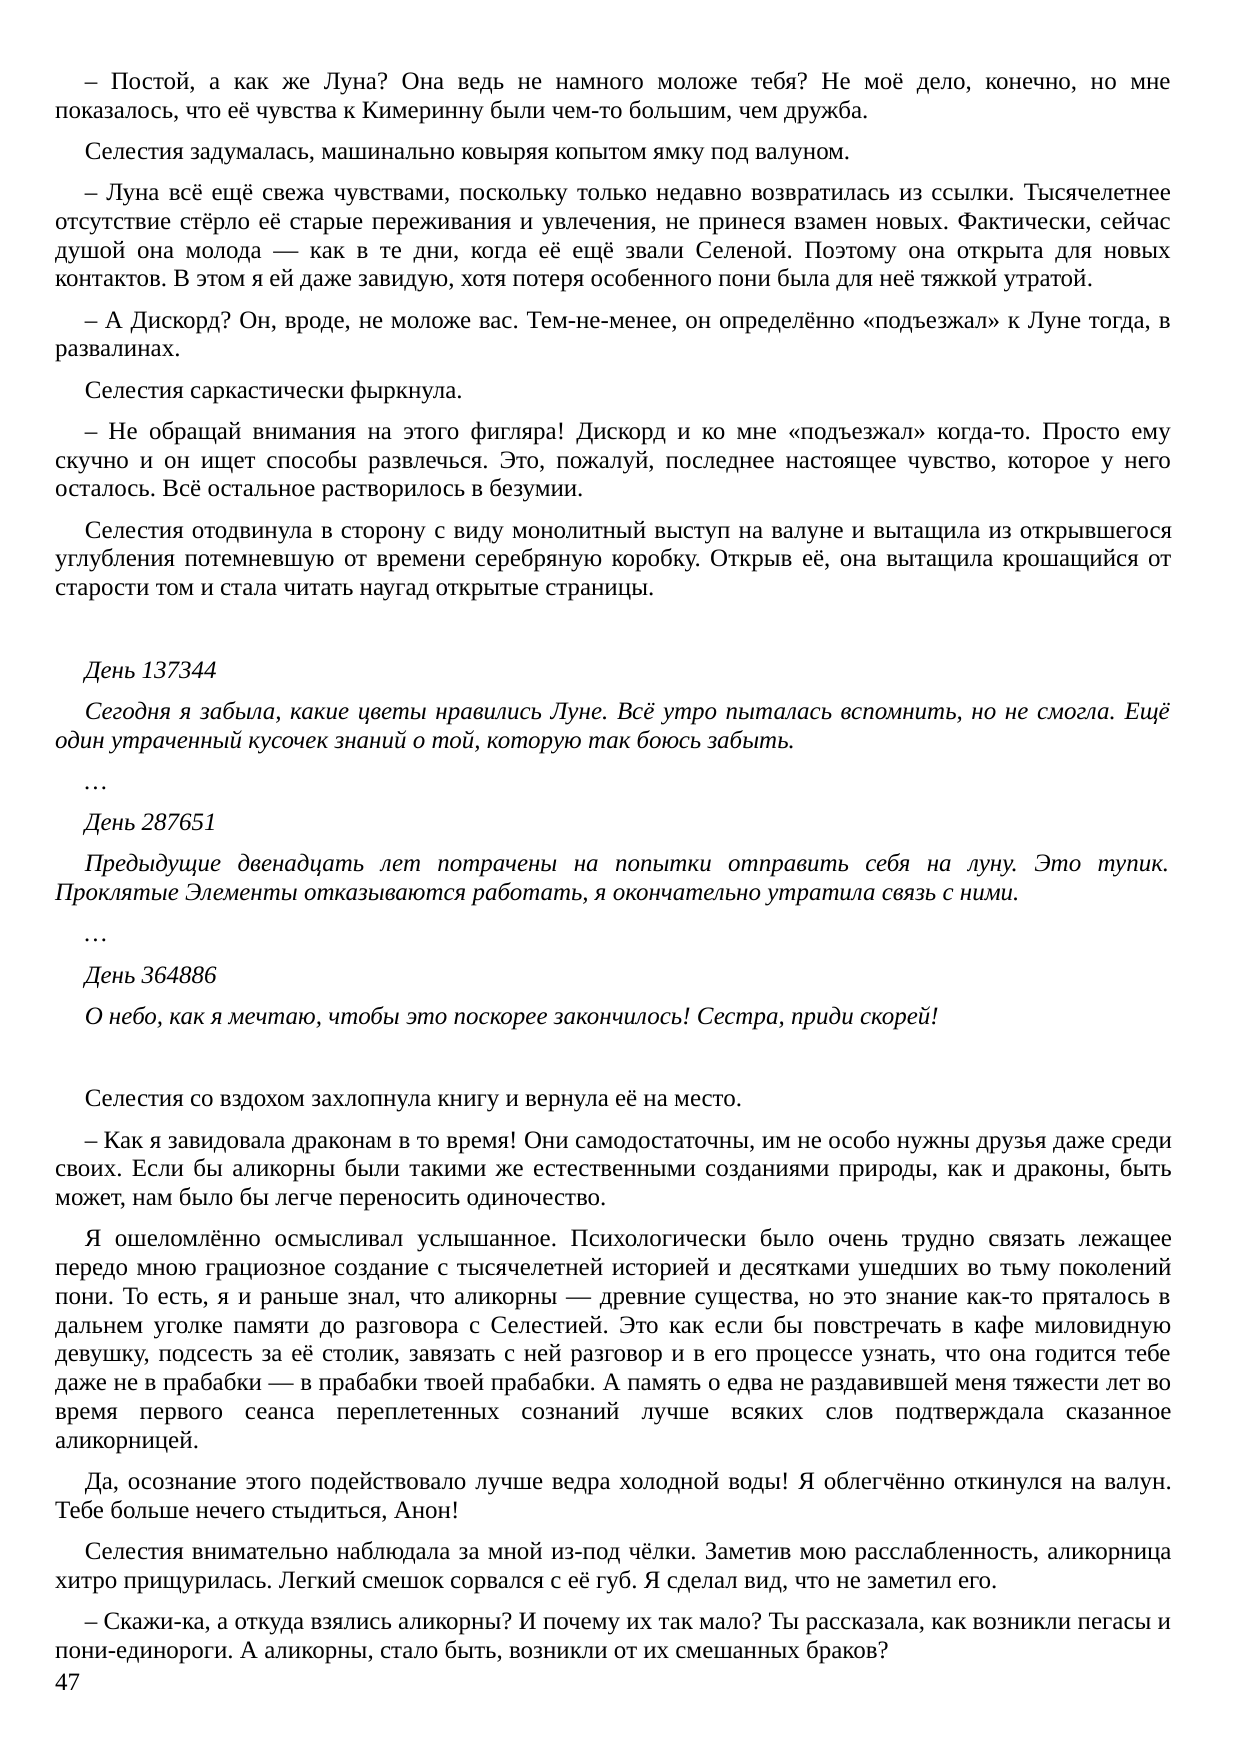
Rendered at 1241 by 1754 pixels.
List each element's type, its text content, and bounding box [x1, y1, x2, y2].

text – Как я завидовала драконам в то время! Они самодостаточны, им не особо нужны друзья даже среди своих. Если бы аликорны были такими же естественными созданиями природы, как и драконы, быть может, нам было бы легче переносить одиночество. [55, 1125, 1173, 1211]
text Селестия задумалась, машинально ковыряя копытом ямку под валуном. [55, 136, 1173, 165]
text Селестия саркастически фыркнула. [55, 375, 1173, 403]
text День 137344 [55, 655, 1173, 683]
text – Скажи-ка, а откуда взялись аликорны? И почему их так мало? Ты рассказала, как возникли пегасы и пони-единороги. А аликорны, стало быть, возникли от их смешанных браков? [55, 1606, 1173, 1663]
text Да, осознание этого подействовало лучше ведра холодной воды! Я облегчённо откинулся на валун. Тебе больше нечего стыдиться, Анон! [55, 1466, 1173, 1523]
text Селестия со вздохом захлопнула книгу и вернула её на место. [55, 1083, 1173, 1112]
text – А Дискорд? Он, вроде, не моложе вас. Тем-не-менее, он определённо «подъезжал» к Луне тогда, в развалинах. [55, 305, 1173, 362]
text День 364886 [55, 960, 1173, 988]
text Селестия отодвинула в сторону с виду монолитный выступ на валуне и вытащила из открывшегося углубления потемневшую от времени серебряную коробку. Открыв её, она вытащила крошащийся от старости том и стала читать наугад открытые страницы. [55, 515, 1173, 601]
text Сегодня я забыла, какие цветы нравились Луне. Всё утро пыталась вспомнить, но не смогла. Ещё один утраченный кусочек знаний о той, которую так боюсь забыть. [55, 696, 1173, 753]
text … [55, 918, 1173, 947]
text О небо, как я мечтаю, чтобы это поскорее закончилось! Сестра, приди скорей! [55, 1001, 1173, 1030]
text Селестия внимательно наблюдала за мной из-под чёлки. Заметив мою расслабленность, аликорница хитро прищурилась. Легкий смешок сорвался с её губ. Я сделал вид, что не заметил его. [55, 1536, 1173, 1593]
text – Луна всё ещё свежа чувствами, поскольку только недавно возвратилась из ссылки. Тысячелетнее отсутствие стёрло её старые переживания и увлечения, не принеся взамен новых. Фактически, сейчас душой она молода — как в те дни, когда её ещё звали Селеной. Поэтому она открыта для новых контактов. В этом я ей даже завидую, хотя потеря особенного пони была для неё тяжкой утратой. [55, 177, 1173, 292]
text День 287651 [55, 807, 1173, 836]
text Я ошеломлённо осмысливал услышанное. Психологически было очень трудно связать лежащее передо мною грациозное создание с тысячелетней историей и десятками ушедших во тьму поколений пони. То есть, я и раньше знал, что аликорны — древние существа, но это знание как-то пряталось в дальнем уголке памяти до разговора с Селестией. Это как если бы повстречать в кафе миловидную девушку, подсесть за её столик, завязать с ней разговор и в его процессе узнать, что она годится тебе даже не в прабабки — в прабабки твоей прабабки. А память о едва не раздавившей меня тяжести лет во время первого сеанса переплетенных сознаний лучше всяких слов подтверждала сказанное аликорницей. [55, 1223, 1173, 1453]
text … [55, 766, 1173, 795]
text Предыдущие двенадцать лет потрачены на попытки отправить себя на луну. Это тупик. Проклятые Элементы отказываются работать, я окончательно утратила связь с ними. [55, 848, 1173, 906]
text – Постой, а как же Луна? Она ведь не намного моложе тебя? Не моё дело, конечно, но мне показалось, что её чувства к Кимеринну были чем-то большим, чем дружба. [55, 66, 1173, 123]
text – Не обращай внимания на этого фигляра! Дискорд и ко мне «подъезжал» когда-то. Просто ему скучно и он ищет способы развлечься. Это, пожалуй, последнее настоящее чувство, которое у него осталось. Всё остальное растворилось в безумии. [55, 416, 1173, 502]
